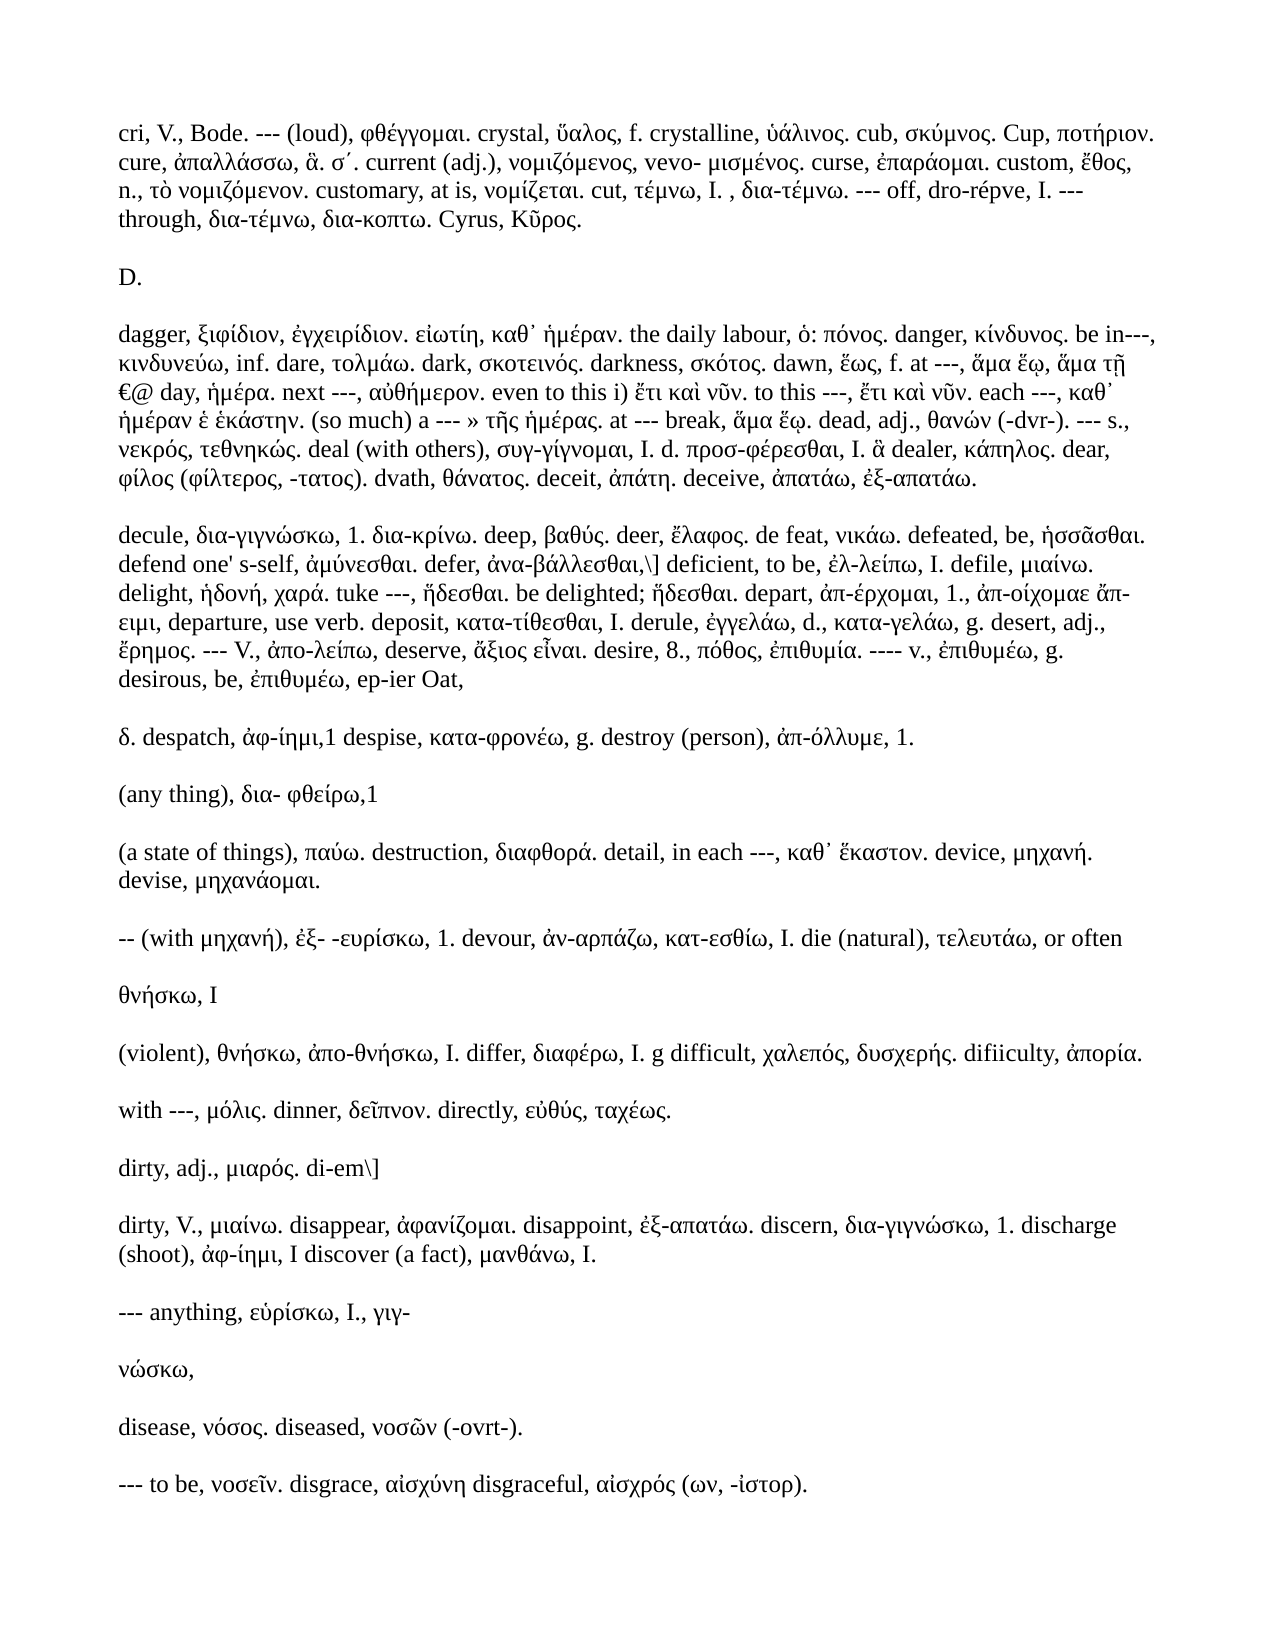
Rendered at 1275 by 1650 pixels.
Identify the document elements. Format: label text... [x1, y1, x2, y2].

text δ. despatch, ἀφ-ίημι,1 despise, κατα-φρονέω, g. destroy (person), ἀπ-όλλυμε, 1. [118, 722, 1157, 751]
text dirty, adj., μιαρός. di-em\] [118, 1153, 1157, 1182]
text (any thing), δια- φθείρω,1 [118, 779, 1157, 808]
text -- (with μηχανή), ἐξ- -ευρίσκω, 1. devour, ἀν-αρπάζω, κατ-εσθίω, I. die (natural), τελευτάω, or often [118, 923, 1157, 952]
text νώσκω, [118, 1354, 1157, 1383]
text θνήσκω, I [118, 981, 1157, 1009]
text dirty, V., μιαίνω. disappear, ἀφανίζομαι. disappoint, ἐξ-απατάω. discern, δια-γιγνώσκω, 1. discharge (shoot), ἀφ-ίημι, I discover (a fact), μανθάνω, I. [118, 1211, 1157, 1268]
text --- anything, εὑρίσκω, I., γιγ- [118, 1297, 1157, 1326]
text dagger, ξιφίδιον, ἐγχειρίδιον. εἰωτίη, καθ᾽ ἡμέραν. the daily labour, ὁ: πόνος. danger, κίνδυνος. be in---, κινδυνεύω, inf. dare, τολμάω. dark, σκοτεινός. darkness, σκότος. dawn, ἕως, f. at ---, ἅμα ἕῳ, ἅμα τῇ €@ day, ἡμέρα. next ---, αὐθήμερον. even to this i) ἔτι καὶ νῦν. to this ---, ἔτι καὶ νῦν. each ---, καθ᾽ ἡμέραν ἑ ἑκάστην. (so much) a --- » τῆς ἡμέρας. at --- break, ἅμα ἕῳ. dead, adj., θανών (-dvr-). --- s., νεκρός, τεθνηκώς. deal (with others), συγ-γίγνομαι, I. d. προσ-φέρεσθαι, I. ἃ dealer, κάπηλος. dear, φίλος (φίλτερος, -τατος). dvath, θάνατος. deceit, ἀπάτη. deceive, ἀπατάω, ἐξ-απατάω. [118, 319, 1157, 492]
text D. [118, 262, 1157, 291]
text disease, νόσος. diseased, νοσῶν (-ovrt-). [118, 1412, 1157, 1441]
text cri, V., Bode. --- (loud), φθέγγομαι. crystal, ὕαλος, f. crystalline, ὑάλινος. cub, σκύμνος. Cup, ποτήριον. cure, ἀπαλλάσσω, ἃ. σ΄. current (adj.), νομιζόμενος, vevo- μισμένος. curse, ἐπαράομαι. custom, ἔθος, n., τὸ νομιζόμενον. customary, at is, νομίζεται. cut, τέμνω, I. , δια-τέμνω. --- off, dro-répve, I. --- through, δια-τέμνω, δια-κοπτω. Cyrus, Κῦρος. [118, 118, 1157, 233]
text (violent), θνήσκω, ἀπο-θνήσκω, I. differ, διαφέρω, I. g difficult, χαλεπός, δυσχερής. difiiculty, ἀπορία. [118, 1038, 1157, 1067]
text with ---, μόλις. dinner, δεῖπνον. directly, εὐθύς, ταχέως. [118, 1096, 1157, 1124]
text (a state of things), παύω. destruction, διαφθορά. detail, in each ---, καθ᾽ ἕκαστον. device, μηχανή. devise, μηχανάομαι. [118, 837, 1157, 894]
text --- to be, νοσεῖν. disgrace, αἰσχύνη disgraceful, αἰσχρός (ων, -ἰστορ). [118, 1469, 1157, 1498]
text decule, δια-γιγνώσκω, 1. δια-κρίνω. deep, βαθύς. deer, ἔλαφος. de feat, νικάω. defeated, be, ἡσσᾶσθαι. defend one' s-self, ἀμύνεσθαι. defer, ἀνα-βάλλεσθαι,\] deficient, to be, ἐλ-λείπω, I. defile, μιαίνω. delight, ἡδονή, χαρά. tuke ---, ἥδεσθαι. be delighted; ἥδεσθαι. depart, ἀπ-έρχομαι, 1., ἀπ-οίχομαε ἄπ-ειμι, departure, use verb. deposit, κατα-τίθεσθαι, I. derule, ἐγγελάω, d., κατα-γελάω, g. desert, adj., ἔρημος. --- V., ἀπο-λείπω, deserve, ἄξιος εἶναι. desire, 8., πόθος, ἐπιθυμία. ---- v., ἐπιθυμέω, g. desirous, be, ἐπιθυμέω, ep-ier Oat, [118, 521, 1157, 693]
